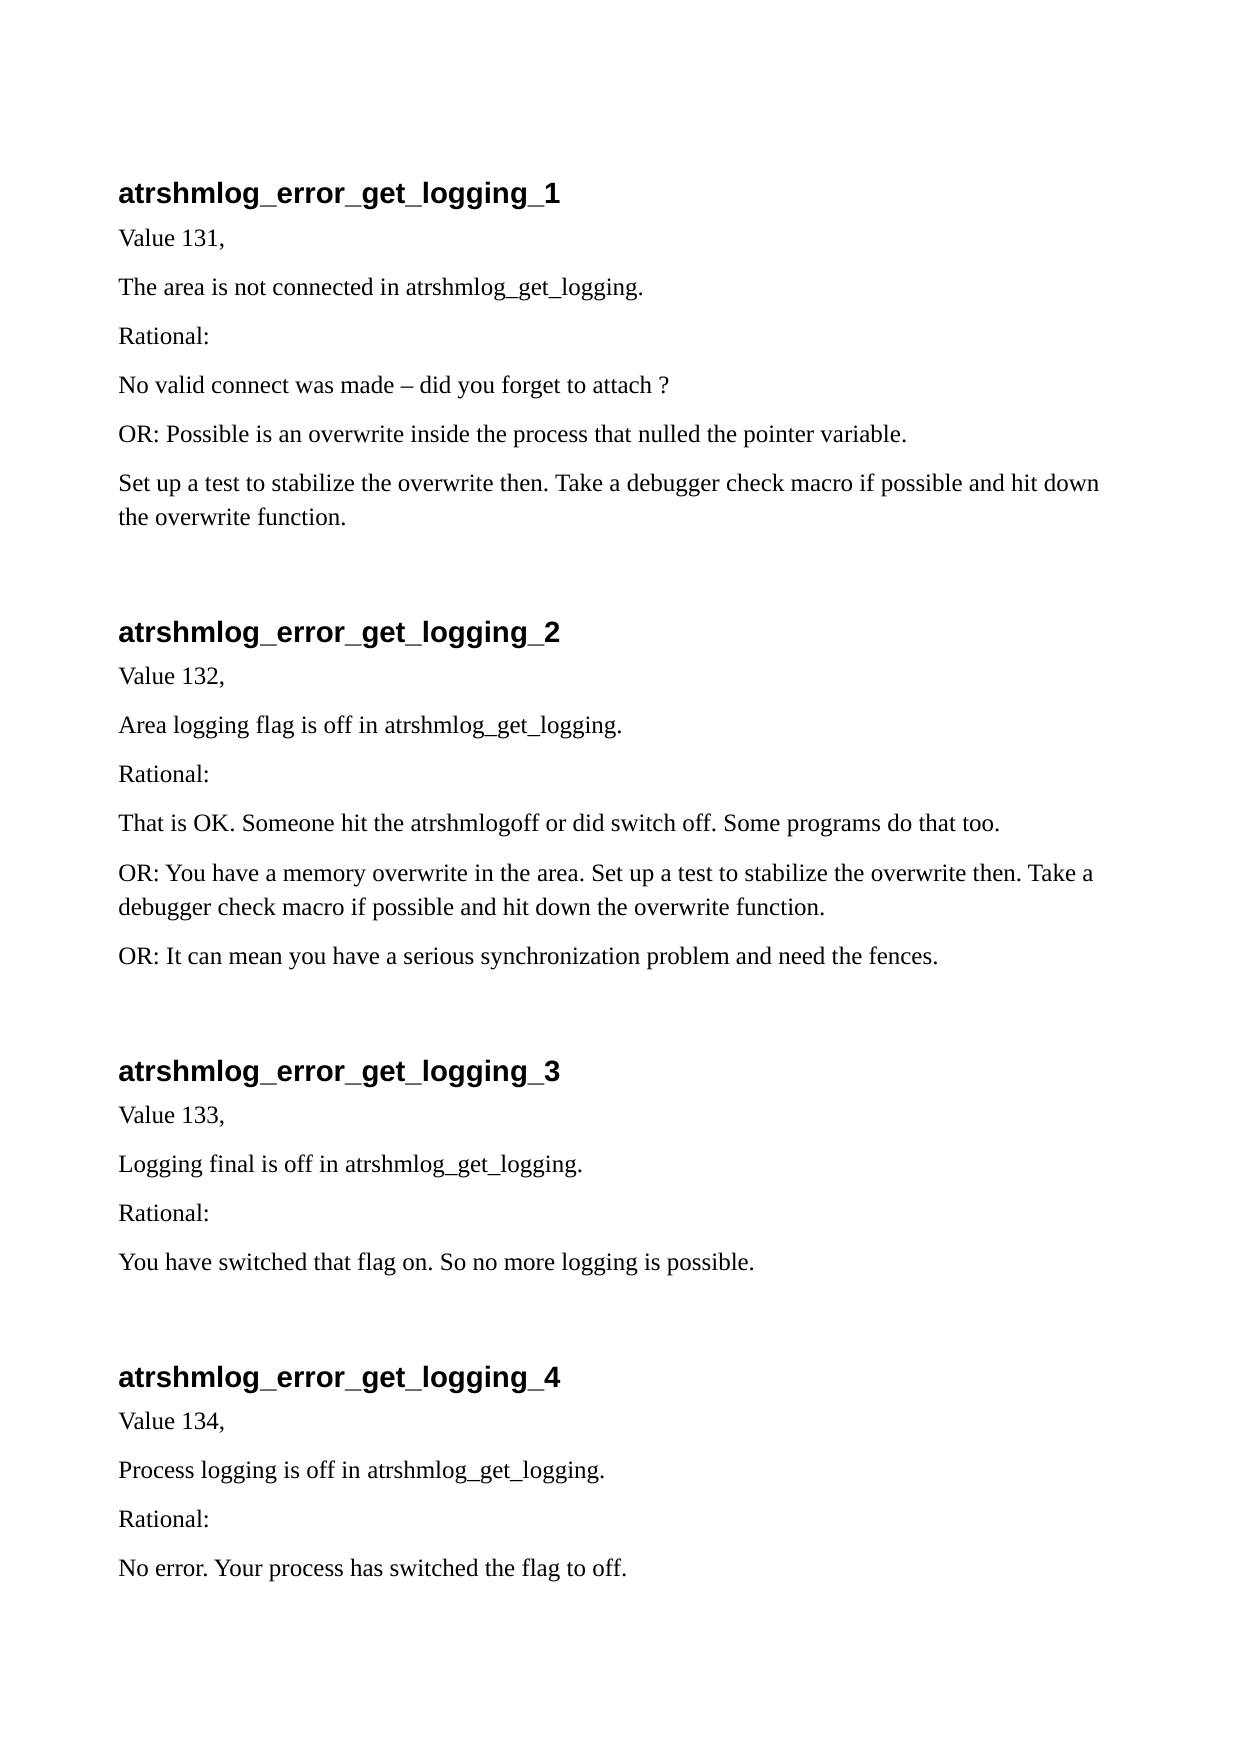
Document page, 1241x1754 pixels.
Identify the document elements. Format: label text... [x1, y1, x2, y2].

subtitle atrshmlog_error_get_logging_1 [118, 176, 1122, 210]
subtitle atrshmlog_error_get_logging_2 [118, 615, 1122, 649]
text Logging final is off in atrshmlog_get_logging. [118, 1149, 1122, 1178]
text Process logging is off in atrshmlog_get_logging. [118, 1455, 1122, 1484]
text OR: Possible is an overwrite inside the process that nulled the pointer variable. [118, 419, 1122, 448]
text Area logging flag is off in atrshmlog_get_logging. [118, 710, 1122, 739]
text The area is not connected in atrshmlog_get_logging. [118, 272, 1122, 300]
text No error. Your process has switched the flag to off. [118, 1553, 1122, 1582]
text Set up a test to stabilize the overwrite then. Take a debugger check macro if possible and hit down the overwrite function. [118, 468, 1122, 531]
text Value 133, [118, 1100, 1122, 1129]
text Value 134, [118, 1406, 1122, 1435]
subtitle atrshmlog_error_get_logging_4 [118, 1360, 1122, 1394]
text No valid connect was made – did you forget to attach ? [118, 370, 1122, 398]
text Rational: [118, 321, 1122, 349]
text Rational: [118, 1198, 1122, 1227]
text OR: It can mean you have a serious synchronization problem and need the fences. [118, 941, 1122, 970]
subtitle atrshmlog_error_get_logging_3 [118, 1054, 1122, 1088]
text OR: You have a memory overwrite in the area. Set up a test to stabilize the overwrite then. Take a debugger check macro if possible and hit down the overwrite function. [118, 858, 1122, 921]
text Rational: [118, 759, 1122, 788]
text That is OK. Someone hit the atrshmlogoff or did switch off. Some programs do that too. [118, 808, 1122, 837]
text You have switched that flag on. So no more logging is possible. [118, 1247, 1122, 1276]
text Value 131, [118, 223, 1122, 251]
text Rational: [118, 1504, 1122, 1533]
text Value 132, [118, 661, 1122, 690]
